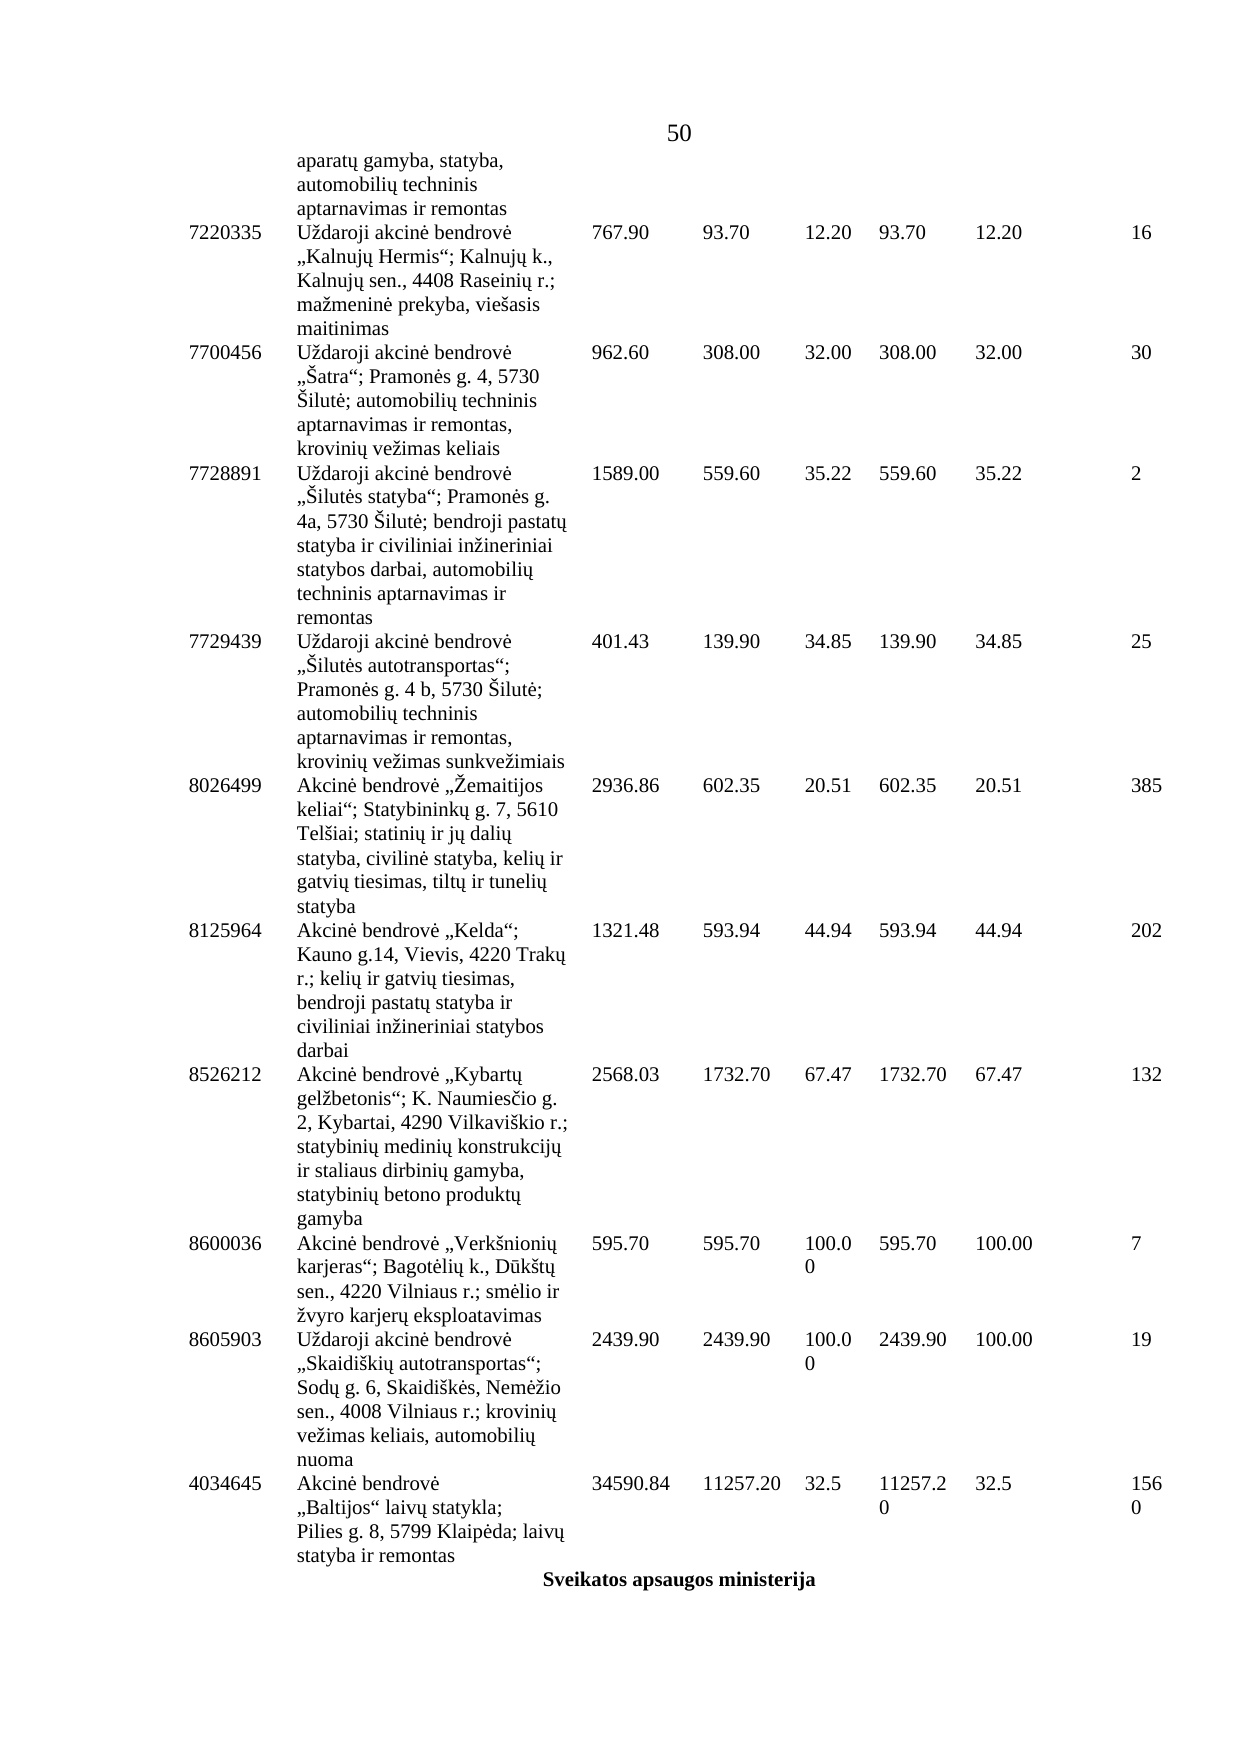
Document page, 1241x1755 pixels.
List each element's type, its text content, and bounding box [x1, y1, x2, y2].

table_cell 35.22 [964, 460, 1119, 629]
table_cell 962.60 [580, 340, 691, 460]
table_cell 11257.20 [691, 1471, 793, 1567]
table_cell 44.94 [793, 918, 868, 1062]
table_cell Akcinė bendrovė „Žemaitijos keliai“; Statybininkų g. 7, 5610 Telšiai; statinių ir jų dalių statyba, civilinė statyba, kelių ir gatvių tiesimas, tiltų ir tunelių statyba [285, 773, 580, 918]
table_cell 602.35 [691, 773, 793, 918]
table_cell 2439.90 [580, 1327, 691, 1471]
table_cell 2 [1120, 460, 1181, 629]
table_cell [1120, 148, 1181, 220]
table_cell [177, 148, 285, 220]
table_cell 100.00 [964, 1327, 1119, 1471]
table_cell 44.94 [964, 918, 1119, 1062]
table_cell 32.00 [964, 340, 1119, 460]
table_cell 7220335 [177, 220, 285, 340]
table_cell 100.00 [964, 1230, 1119, 1327]
table_cell Uždaroji akcinė bendrovė „Šatra“; Pramonės g. 4, 5730 Šilutė; automobilių techninis aptarnavimas ir remontas, krovinių vežimas keliais [285, 340, 580, 460]
table_cell Akcinė bendrovė „Kelda“; Kauno g.14, Vievis, 4220 Trakų r.; kelių ir gatvių tiesimas, bendroji pastatų statyba ir civiliniai inžineriniai statybos darbai [285, 918, 580, 1062]
table_cell 308.00 [691, 340, 793, 460]
table_cell 559.60 [691, 460, 793, 629]
table_cell 67.47 [964, 1062, 1119, 1230]
table_cell 34.85 [964, 629, 1119, 773]
table_cell 4034645 [177, 1471, 285, 1567]
table_cell 12.20 [964, 220, 1119, 340]
table_cell 35.22 [793, 460, 868, 629]
table_cell Uždaroji akcinė bendrovė „Skaidiškių autotransportas“; Sodų g. 6, Skaidiškės, Nemėžio sen., 4008 Vilniaus r.; krovinių vežimas keliais, automobilių nuoma [285, 1327, 580, 1471]
table_cell 32.00 [793, 340, 868, 460]
table_cell Uždaroji akcinė bendrovė „Šilutės autotransportas“; Pramonės g. 4 b, 5730 Šilutė; automobilių techninis aptarnavimas ir remontas, krovinių vežimas sunkvežimiais [285, 629, 580, 773]
table_cell 595.70 [691, 1230, 793, 1327]
table_cell 595.70 [868, 1230, 964, 1327]
table_cell 602.35 [868, 773, 964, 918]
table_cell 139.90 [691, 629, 793, 773]
table_cell Sveikatos apsaugos ministerija [177, 1567, 1181, 1591]
table_cell Akcinė bendrovė „Kybartų gelžbetonis“; K. Naumiesčio g. 2, Kybartai, 4290 Vilkaviškio r.; statybinių medinių konstrukcijų ir staliaus dirbinių gamyba, statybinių betono produktų gamyba [285, 1062, 580, 1230]
table_cell 595.70 [580, 1230, 691, 1327]
table_cell 7 [1120, 1230, 1181, 1327]
table_cell 20.51 [793, 773, 868, 918]
table_cell Uždaroji akcinė bendrovė „Šilutės statyba“; Pramonės g. 4a, 5730 Šilutė; bendroji pastatų statyba ir civiliniai inžineriniai statybos darbai, automobilių techninis aptarnavimas ir remontas [285, 460, 580, 629]
table_cell 32.5 [964, 1471, 1119, 1567]
table_cell 34.85 [793, 629, 868, 773]
table_cell Uždaroji akcinė bendrovė „Kalnujų Hermis“; Kalnujų k., Kalnujų sen., 4408 Raseinių r.; mažmeninė prekyba, viešasis maitinimas [285, 220, 580, 340]
table_cell [964, 148, 1119, 220]
table_cell 67.47 [793, 1062, 868, 1230]
table_cell [868, 148, 964, 220]
table_cell Akcinė bendrovė „Verkšnionių karjeras“; Bagotėlių k., Dūkštų sen., 4220 Vilniaus r.; smėlio ir žvyro karjerų eksploatavimas [285, 1230, 580, 1327]
table_cell 30 [1120, 340, 1181, 460]
table_cell 593.94 [868, 918, 964, 1062]
table_cell [793, 148, 868, 220]
table_cell 19 [1120, 1327, 1181, 1471]
table_cell Akcinė bendrovė „Baltijos“ laivų statykla; Pilies g. 8, 5799 Klaipėda; laivų statyba ir remontas [285, 1471, 580, 1567]
table_cell 8600036 [177, 1230, 285, 1327]
table_cell 767.90 [580, 220, 691, 340]
table_cell 7729439 [177, 629, 285, 773]
table_cell 93.70 [868, 220, 964, 340]
table_cell 25 [1120, 629, 1181, 773]
table_cell 11257.20 [868, 1471, 964, 1567]
table_cell 20.51 [964, 773, 1119, 918]
table_cell 308.00 [868, 340, 964, 460]
table_cell 93.70 [691, 220, 793, 340]
table_cell 202 [1120, 918, 1181, 1062]
table_cell 100.00 [793, 1230, 868, 1327]
table_cell 34590.84 [580, 1471, 691, 1567]
table_cell [580, 148, 691, 220]
table_cell 8605903 [177, 1327, 285, 1471]
table_cell [691, 148, 793, 220]
table_cell 1732.70 [691, 1062, 793, 1230]
table_cell 2439.90 [691, 1327, 793, 1471]
table_cell 100.00 [793, 1327, 868, 1471]
table_cell 2568.03 [580, 1062, 691, 1230]
table_cell 32.5 [793, 1471, 868, 1567]
table_cell 1560 [1120, 1471, 1181, 1567]
table_cell 12.20 [793, 220, 868, 340]
table_cell 7700456 [177, 340, 285, 460]
table_cell 1732.70 [868, 1062, 964, 1230]
table_cell 559.60 [868, 460, 964, 629]
table_cell 1589.00 [580, 460, 691, 629]
table_cell 7728891 [177, 460, 285, 629]
table_cell 8026499 [177, 773, 285, 918]
table_cell 139.90 [868, 629, 964, 773]
table_cell 1321.48 [580, 918, 691, 1062]
table_cell 593.94 [691, 918, 793, 1062]
table_cell 8526212 [177, 1062, 285, 1230]
table_cell 132 [1120, 1062, 1181, 1230]
table_cell aparatų gamyba, statyba, automobilių techninis aptarnavimas ir remontas [285, 148, 580, 220]
table_cell 2936.86 [580, 773, 691, 918]
table_cell 385 [1120, 773, 1181, 918]
table_cell 401.43 [580, 629, 691, 773]
table_cell 2439.90 [868, 1327, 964, 1471]
table_cell 8125964 [177, 918, 285, 1062]
table_cell 16 [1120, 220, 1181, 340]
